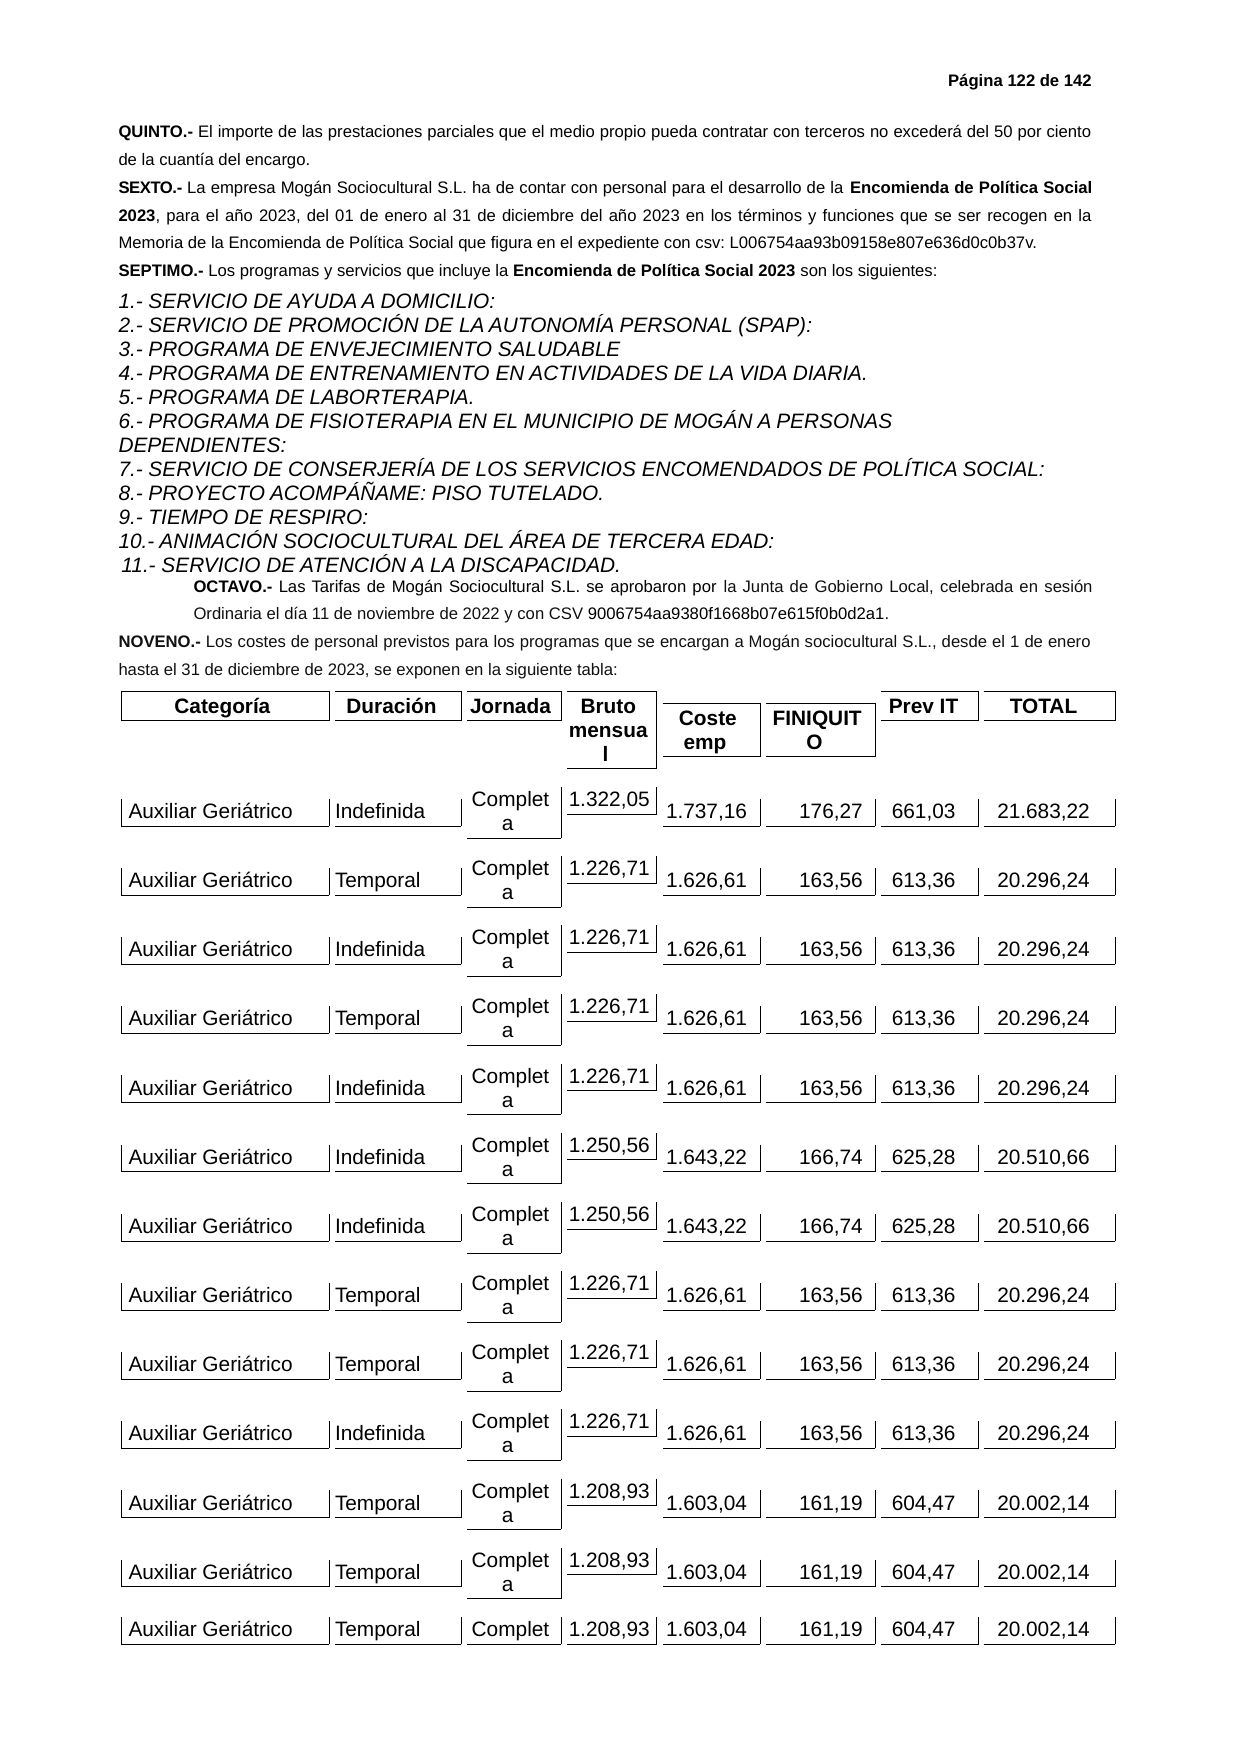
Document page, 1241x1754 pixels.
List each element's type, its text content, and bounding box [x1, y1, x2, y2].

table_cell Completa [464, 784, 564, 853]
table_cell Temporal [332, 853, 464, 922]
table_cell 1.250,56 [564, 1130, 659, 1199]
table_cell 20.296,24 [981, 1268, 1118, 1337]
table_cell 1.226,71 [564, 1406, 659, 1476]
table_cell Auxiliar Geriátrico [118, 1476, 332, 1545]
table_cell Indefinida [332, 1061, 464, 1130]
table_cell 613,36 [878, 853, 981, 922]
table_cell Indefinida [332, 1406, 464, 1476]
table_cell 613,36 [878, 1406, 981, 1476]
table_cell Completa [464, 1545, 564, 1614]
table_cell 604,47 [878, 1614, 981, 1659]
table_cell 163,56 [763, 1337, 878, 1406]
table_cell Temporal [332, 1476, 464, 1545]
table_cell Auxiliar Geriátrico [118, 784, 332, 853]
table_cell 625,28 [878, 1199, 981, 1268]
text 2.- SERVICIO DE PROMOCIÓN DE LA AUTONOMÍA PERSONAL (SPAP): [118, 313, 1092, 337]
table_cell 20.510,66 [981, 1130, 1118, 1199]
table_cell 176,27 [763, 784, 878, 853]
table_cell Auxiliar Geriátrico [118, 1268, 332, 1337]
table_cell 20.296,24 [981, 991, 1118, 1061]
table_cell 1.226,71 [564, 1061, 659, 1130]
text DEPENDIENTES: [118, 433, 1092, 457]
text SEXTO.- La empresa Mogán Sociocultural S.L. ha de contar con personal para el desarrollo de la Encomienda de Política Social 2023, para el año 2023, del 01 de enero al 31 de diciembre del año 2023 en los términos y funciones que se ser recogen en la Memoria de la Encomienda de Política Social que figura en el expediente con csv: L006754aa93b09158e807e636d0c0b37v. [118, 178, 1092, 261]
table_cell Auxiliar Geriátrico [118, 1545, 332, 1614]
table_cell 20.296,24 [981, 1406, 1118, 1476]
table_cell Indefinida [332, 1130, 464, 1199]
table_cell Indefinida [332, 922, 464, 991]
table_cell 613,36 [878, 1061, 981, 1130]
table_cell Auxiliar Geriátrico [118, 1061, 332, 1130]
table_cell Temporal [332, 1614, 464, 1659]
table_cell Auxiliar Geriátrico [118, 1199, 332, 1268]
text 4.- PROGRAMA DE ENTRENAMIENTO EN ACTIVIDADES DE LA VIDA DIARIA. [118, 361, 1092, 385]
table_cell 20.296,24 [981, 853, 1118, 922]
table_cell Completa [464, 1061, 564, 1130]
table_cell 166,74 [763, 1130, 878, 1199]
table_cell 604,47 [878, 1476, 981, 1545]
table_cell 20.002,14 [981, 1614, 1118, 1659]
table_header Categoría [118, 688, 332, 784]
table_cell 1.603,04 [660, 1614, 763, 1659]
table_cell 161,19 [763, 1545, 878, 1614]
table_header TOTAL [981, 688, 1118, 784]
table_header Jornada [464, 688, 564, 784]
table_cell 161,19 [763, 1614, 878, 1659]
table_cell 613,36 [878, 1337, 981, 1406]
table_cell Complet [464, 1614, 564, 1659]
table_cell 1.643,22 [660, 1130, 763, 1199]
table_cell 20.002,14 [981, 1545, 1118, 1614]
table_cell 1.626,61 [660, 1268, 763, 1337]
table_cell 163,56 [763, 853, 878, 922]
table_cell Auxiliar Geriátrico [118, 1406, 332, 1476]
table_cell 1.737,16 [660, 784, 763, 853]
text NOVENO.- Los costes de personal previstos para los programas que se encargan a Mogán sociocultural S.L., desde el 1 de enero hasta el 31 de diciembre de 2023, se exponen en la siguiente tabla: [118, 632, 1092, 688]
table_cell Completa [464, 1268, 564, 1337]
table_cell Temporal [332, 991, 464, 1061]
table_cell 1.626,61 [660, 922, 763, 991]
table_cell Temporal [332, 1268, 464, 1337]
table_cell 20.296,24 [981, 1061, 1118, 1130]
table_cell 625,28 [878, 1130, 981, 1199]
text 6.- PROGRAMA DE FISIOTERAPIA EN EL MUNICIPIO DE MOGÁN A PERSONAS [118, 409, 1092, 433]
table_cell 20.002,14 [981, 1476, 1118, 1545]
table_cell Completa [464, 1476, 564, 1545]
text 1.- SERVICIO DE AYUDA A DOMICILIO: [118, 289, 1092, 313]
table_cell 163,56 [763, 1268, 878, 1337]
table_cell Completa [464, 1406, 564, 1476]
table_cell 20.296,24 [981, 1337, 1118, 1406]
table_cell Completa [464, 991, 564, 1061]
table_cell Temporal [332, 1545, 464, 1614]
table_cell 20.510,66 [981, 1199, 1118, 1268]
table_cell 1.603,04 [660, 1476, 763, 1545]
text SEPTIMO.- Los programas y servicios que incluye la Encomienda de Política Social 2023 son los siguientes: [118, 261, 1092, 289]
table_cell 661,03 [878, 784, 981, 853]
table_cell 161,19 [763, 1476, 878, 1545]
table_cell 613,36 [878, 991, 981, 1061]
table_cell Auxiliar Geriátrico [118, 1614, 332, 1659]
table_cell 1.250,56 [564, 1199, 659, 1268]
table_cell Completa [464, 853, 564, 922]
table_cell Auxiliar Geriátrico [118, 853, 332, 922]
table_cell 1.322,05 [564, 784, 659, 853]
table_cell 163,56 [763, 922, 878, 991]
table_cell Completa [464, 1130, 564, 1199]
table_cell 1.643,22 [660, 1199, 763, 1268]
table_cell Auxiliar Geriátrico [118, 1130, 332, 1199]
text 5.- PROGRAMA DE LABORTERAPIA. [118, 385, 1092, 409]
table_cell 163,56 [763, 1061, 878, 1130]
table_cell 21.683,22 [981, 784, 1118, 853]
table_cell 1.603,04 [660, 1545, 763, 1614]
table_cell Auxiliar Geriátrico [118, 991, 332, 1061]
table_cell Completa [464, 1337, 564, 1406]
table_header Bruto mensual [564, 688, 659, 784]
table_cell 1.226,71 [564, 1337, 659, 1406]
table_cell 163,56 [763, 1406, 878, 1476]
table_cell 1.626,61 [660, 1061, 763, 1130]
text 9.- TIEMPO DE RESPIRO: [118, 504, 1092, 528]
table_header Coste emp [660, 688, 763, 784]
table_cell 1.226,71 [564, 922, 659, 991]
table_cell 20.296,24 [981, 922, 1118, 991]
table_cell Indefinida [332, 1199, 464, 1268]
table_header Prev IT [878, 688, 981, 784]
table_cell 1.208,93 [564, 1614, 659, 1659]
table_cell 163,56 [763, 991, 878, 1061]
table_cell 613,36 [878, 1268, 981, 1337]
table_header Duración [332, 688, 464, 784]
text 3.- PROGRAMA DE ENVEJECIMIENTO SALUDABLE [118, 337, 1092, 361]
table_cell 1.626,61 [660, 1406, 763, 1476]
table_header FINIQUITO [763, 688, 878, 784]
table_cell Auxiliar Geriátrico [118, 1337, 332, 1406]
text QUINTO.- El importe de las prestaciones parciales que el medio propio pueda contratar con terceros no excederá del 50 por ciento de la cuantía del encargo. [118, 122, 1092, 178]
table_cell Indefinida [332, 784, 464, 853]
table_cell Completa [464, 1199, 564, 1268]
text OCTAVO.- Las Tarifas de Mogán Sociocultural S.L. se aprobaron por la Junta de Gobierno Local, celebrada en sesión Ordinaria el día 11 de noviembre de 2022 y con CSV 9006754aa9380f1668b07e615f0b0d2a1. [193, 576, 1092, 632]
text 8.- PROYECTO ACOMPÁÑAME: PISO TUTELADO. [118, 481, 1092, 504]
table_cell Completa [464, 922, 564, 991]
table_cell Temporal [332, 1337, 464, 1406]
table_cell Auxiliar Geriátrico [118, 922, 332, 991]
table_cell 1.626,61 [660, 991, 763, 1061]
table_cell 613,36 [878, 922, 981, 991]
table_cell 1.226,71 [564, 991, 659, 1061]
table_cell 1.208,93 [564, 1545, 659, 1614]
table_cell 1.626,61 [660, 1337, 763, 1406]
text 7.- SERVICIO DE CONSERJERÍA DE LOS SERVICIOS ENCOMENDADOS DE POLÍTICA SOCIAL: [118, 457, 1092, 481]
table_cell 1.626,61 [660, 853, 763, 922]
table_cell 1.226,71 [564, 1268, 659, 1337]
table_cell 1.208,93 [564, 1476, 659, 1545]
text 11.- SERVICIO DE ATENCIÓN A LA DISCAPACIDAD. [121, 552, 1092, 576]
text 10.- ANIMACIÓN SOCIOCULTURAL DEL ÁREA DE TERCERA EDAD: [118, 528, 1092, 552]
table_cell 604,47 [878, 1545, 981, 1614]
table_cell 1.226,71 [564, 853, 659, 922]
table_cell 166,74 [763, 1199, 878, 1268]
